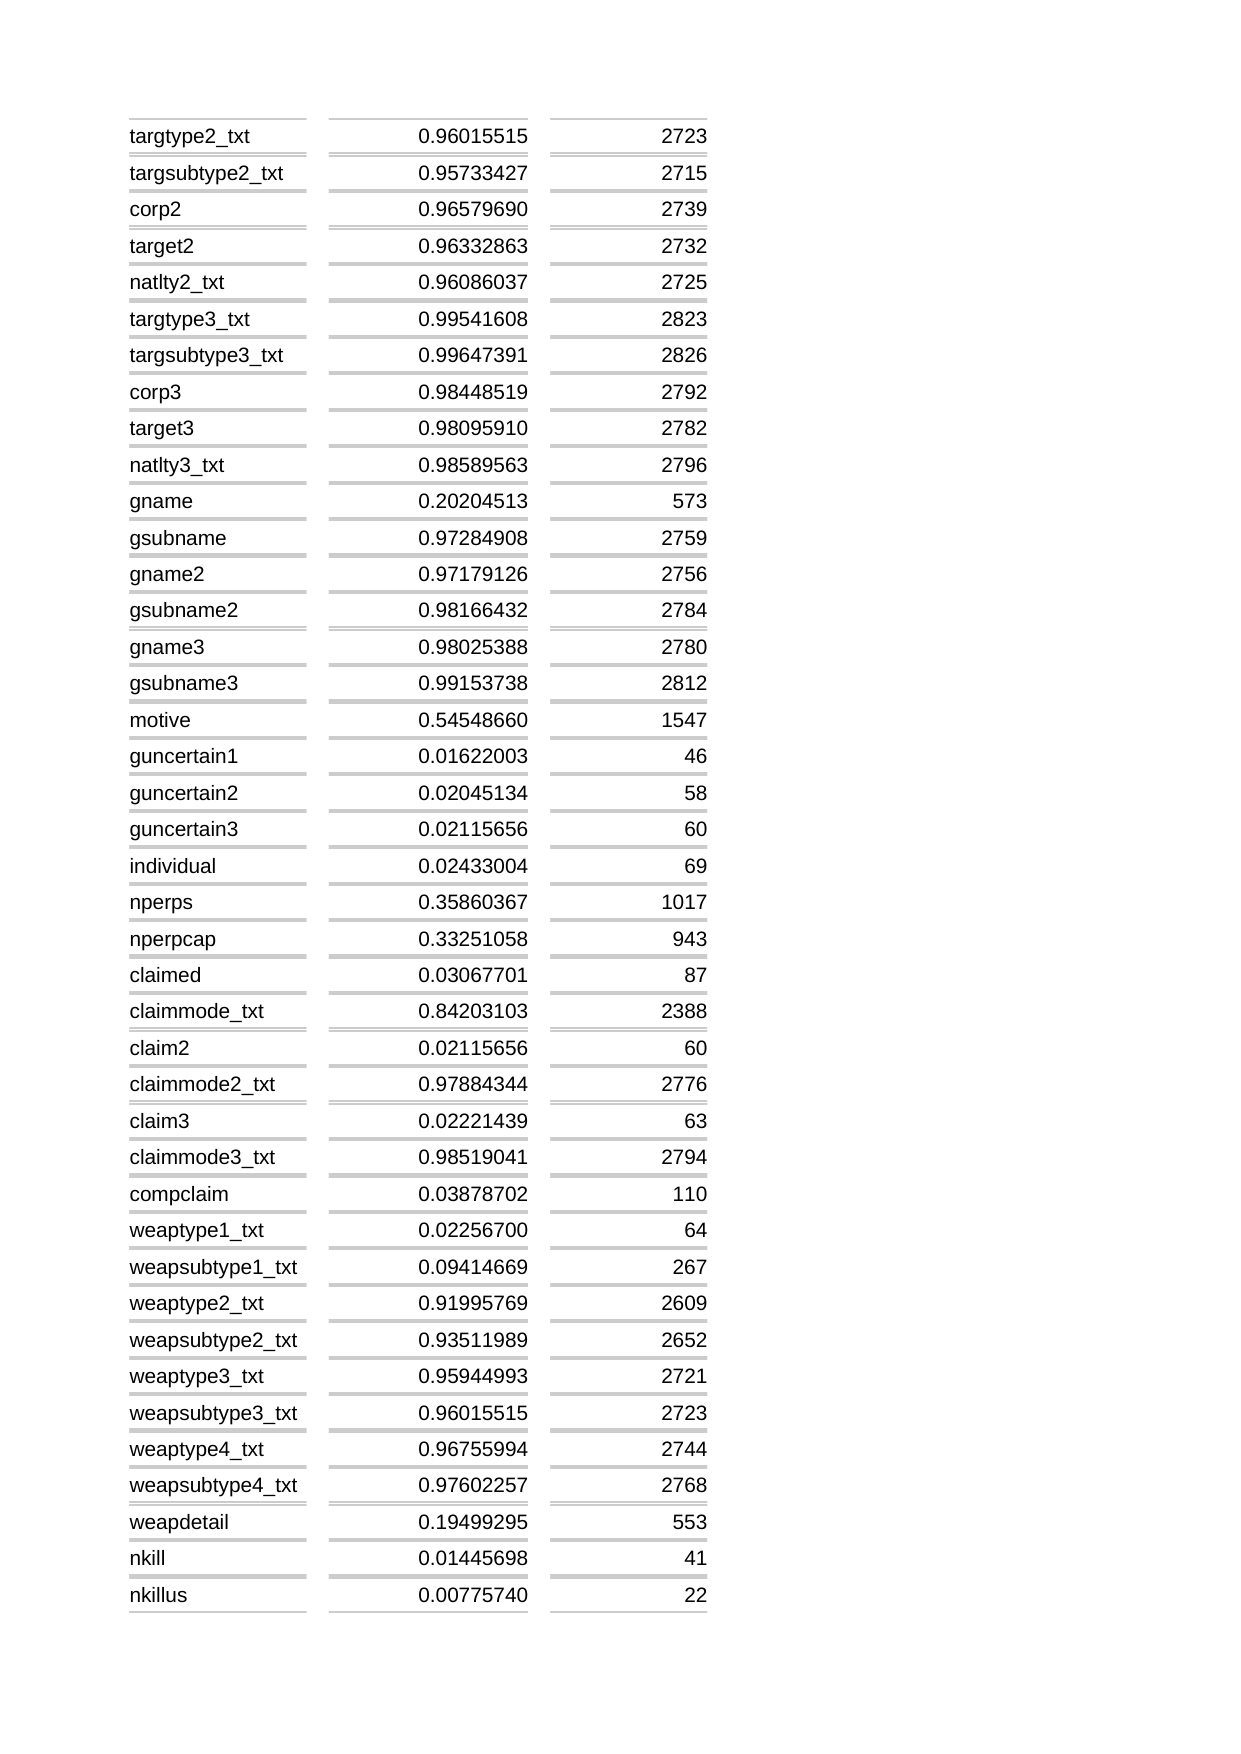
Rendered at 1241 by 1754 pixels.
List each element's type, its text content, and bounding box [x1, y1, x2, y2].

table_cell 0.03878702 [318, 1175, 539, 1212]
table_cell 110 [539, 1175, 718, 1212]
table_cell 0.03067701 [318, 957, 539, 993]
table_cell 0.95733427 [318, 155, 539, 191]
table_cell 2721 [539, 1358, 718, 1394]
table_cell 0.95944993 [318, 1358, 539, 1394]
table_cell 0.98025388 [318, 629, 539, 665]
table_cell 60 [539, 1030, 718, 1066]
table_cell 0.02045134 [318, 774, 539, 811]
table_cell 0.99647391 [318, 337, 539, 373]
table_cell 0.01445698 [318, 1540, 539, 1576]
table_cell 0.99153738 [318, 665, 539, 701]
table_cell weaptype2_txt [118, 1285, 318, 1321]
table_cell weaptype1_txt [118, 1212, 318, 1248]
table_cell claim3 [118, 1103, 318, 1139]
table_cell guncertain1 [118, 738, 318, 774]
table_cell 2388 [539, 993, 718, 1029]
table_cell 0.84203103 [318, 993, 539, 1029]
table_cell 2768 [539, 1467, 718, 1503]
table_cell 1547 [539, 701, 718, 738]
table_cell 2796 [539, 446, 718, 483]
table_cell claimmode2_txt [118, 1066, 318, 1102]
table_cell weapsubtype4_txt [118, 1467, 318, 1503]
table_cell motive [118, 701, 318, 738]
table_cell 2792 [539, 373, 718, 410]
table_cell 2715 [539, 155, 718, 191]
table_cell 573 [539, 483, 718, 519]
table_cell 0.19499295 [318, 1504, 539, 1540]
table_cell 0.02256700 [318, 1212, 539, 1248]
table_cell 2739 [539, 191, 718, 227]
table_cell 69 [539, 847, 718, 884]
table_cell nperpcap [118, 920, 318, 957]
table_cell 2784 [539, 592, 718, 628]
table_cell weaptype3_txt [118, 1358, 318, 1394]
table_cell 22 [539, 1576, 718, 1613]
table_cell corp2 [118, 191, 318, 227]
table_cell 60 [539, 811, 718, 847]
table_cell nkill [118, 1540, 318, 1576]
table_cell 2782 [539, 410, 718, 446]
table_cell 87 [539, 957, 718, 993]
table_cell 0.33251058 [318, 920, 539, 957]
table_cell compclaim [118, 1175, 318, 1212]
table_cell 0.96579690 [318, 191, 539, 227]
table_cell 267 [539, 1248, 718, 1285]
table_cell 58 [539, 774, 718, 811]
table_cell 0.00775740 [318, 1576, 539, 1613]
table_cell 0.99541608 [318, 300, 539, 337]
table_cell 41 [539, 1540, 718, 1576]
table_cell target2 [118, 228, 318, 264]
table_cell 2723 [539, 1394, 718, 1431]
table_cell claimmode3_txt [118, 1139, 318, 1175]
table_cell 943 [539, 920, 718, 957]
table_cell guncertain3 [118, 811, 318, 847]
table_cell 0.54548660 [318, 701, 539, 738]
table_cell natlty2_txt [118, 264, 318, 300]
table_cell targtype2_txt [118, 118, 318, 154]
table_cell 64 [539, 1212, 718, 1248]
table_cell 0.96015515 [318, 118, 539, 154]
table_cell claim2 [118, 1030, 318, 1066]
table_cell gname3 [118, 629, 318, 665]
table_cell 0.96015515 [318, 1394, 539, 1431]
table_cell 2732 [539, 228, 718, 264]
table_cell 0.01622003 [318, 738, 539, 774]
table_cell 1017 [539, 884, 718, 920]
table_cell gsubname [118, 519, 318, 556]
table_cell gsubname2 [118, 592, 318, 628]
table_cell 0.97884344 [318, 1066, 539, 1102]
table_cell weaptype4_txt [118, 1431, 318, 1467]
table_cell 0.98448519 [318, 373, 539, 410]
table_cell 0.96332863 [318, 228, 539, 264]
table_cell gsubname3 [118, 665, 318, 701]
table_cell targtype3_txt [118, 300, 318, 337]
table_cell 2756 [539, 556, 718, 592]
table_cell 2823 [539, 300, 718, 337]
table_cell 0.09414669 [318, 1248, 539, 1285]
table_cell 0.02221439 [318, 1103, 539, 1139]
table_cell 2725 [539, 264, 718, 300]
table_cell weapdetail [118, 1504, 318, 1540]
table_cell targsubtype3_txt [118, 337, 318, 373]
table_cell nkillus [118, 1576, 318, 1613]
table_cell 2723 [539, 118, 718, 154]
table_cell 2794 [539, 1139, 718, 1175]
table_cell 0.97284908 [318, 519, 539, 556]
table_cell 0.02433004 [318, 847, 539, 884]
table_cell 0.02115656 [318, 811, 539, 847]
table_cell 2744 [539, 1431, 718, 1467]
table_cell natlty3_txt [118, 446, 318, 483]
table_cell nperps [118, 884, 318, 920]
table_cell 2776 [539, 1066, 718, 1102]
table_cell individual [118, 847, 318, 884]
table_cell weapsubtype2_txt [118, 1321, 318, 1358]
table_cell 2812 [539, 665, 718, 701]
table_cell corp3 [118, 373, 318, 410]
table_cell gname2 [118, 556, 318, 592]
table_cell weapsubtype1_txt [118, 1248, 318, 1285]
table_cell weapsubtype3_txt [118, 1394, 318, 1431]
table_cell targsubtype2_txt [118, 155, 318, 191]
table_cell 0.91995769 [318, 1285, 539, 1321]
table_cell 2609 [539, 1285, 718, 1321]
table_cell 0.98589563 [318, 446, 539, 483]
table_cell 553 [539, 1504, 718, 1540]
table_cell target3 [118, 410, 318, 446]
table_cell 46 [539, 738, 718, 774]
table_cell 0.97602257 [318, 1467, 539, 1503]
table_cell 63 [539, 1103, 718, 1139]
table_cell gname [118, 483, 318, 519]
table_cell guncertain2 [118, 774, 318, 811]
table_cell 0.96086037 [318, 264, 539, 300]
table_cell 0.35860367 [318, 884, 539, 920]
table_cell 0.20204513 [318, 483, 539, 519]
table_cell 2652 [539, 1321, 718, 1358]
table_cell 2759 [539, 519, 718, 556]
table_cell 2780 [539, 629, 718, 665]
table_cell 0.96755994 [318, 1431, 539, 1467]
table_cell claimed [118, 957, 318, 993]
table_cell 0.98095910 [318, 410, 539, 446]
table_cell 2826 [539, 337, 718, 373]
table_cell 0.98519041 [318, 1139, 539, 1175]
table_cell 0.97179126 [318, 556, 539, 592]
table_cell 0.02115656 [318, 1030, 539, 1066]
table_cell claimmode_txt [118, 993, 318, 1029]
table_cell 0.98166432 [318, 592, 539, 628]
table_cell 0.93511989 [318, 1321, 539, 1358]
